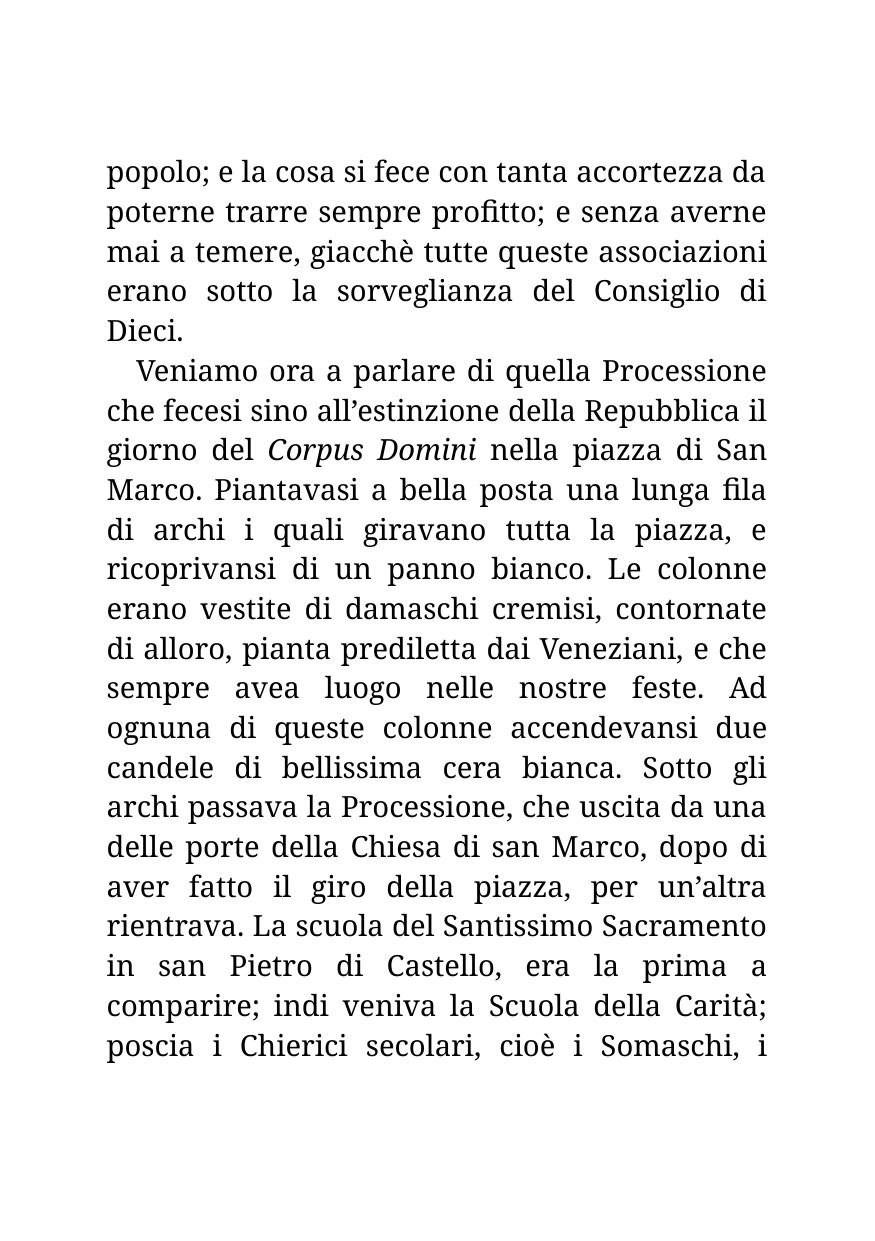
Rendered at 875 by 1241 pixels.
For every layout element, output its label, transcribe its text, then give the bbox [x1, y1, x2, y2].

text Veniamo ora a parlare di quella Processione che fecesi sino all’estinzione della Repubblica il giorno del Corpus Domini nella piazza di San Marco. Piantavasi a bella posta una lunga fila di archi i quali giravano tutta la piazza, e ricoprivansi di un panno bianco. Le colonne erano vestite di damaschi cremisi, contornate di alloro, pianta prediletta dai Veneziani, e che sempre avea luogo nelle nostre feste. Ad ognuna di queste colonne accendevansi due candele di bellissima cera bianca. Sotto gli archi passava la Processione, che uscita da una delle porte della Chiesa di san Marco, dopo di aver fatto il giro della piazza, per un’altra rientrava. La scuola del Santissimo Sacramento in san Pietro di Castello, era la prima a comparire; indi veniva la Scuola della Carità; poscia i Chierici secolari, cioè i Somaschi, i [106, 350, 768, 1064]
text popolo; e la cosa si fece con tanta accortezza da poterne trarre sempre profitto; e senza averne mai a temere, giacchè tutte queste associazioni erano sotto la sorveglianza del Consiglio di Dieci. [106, 152, 768, 350]
